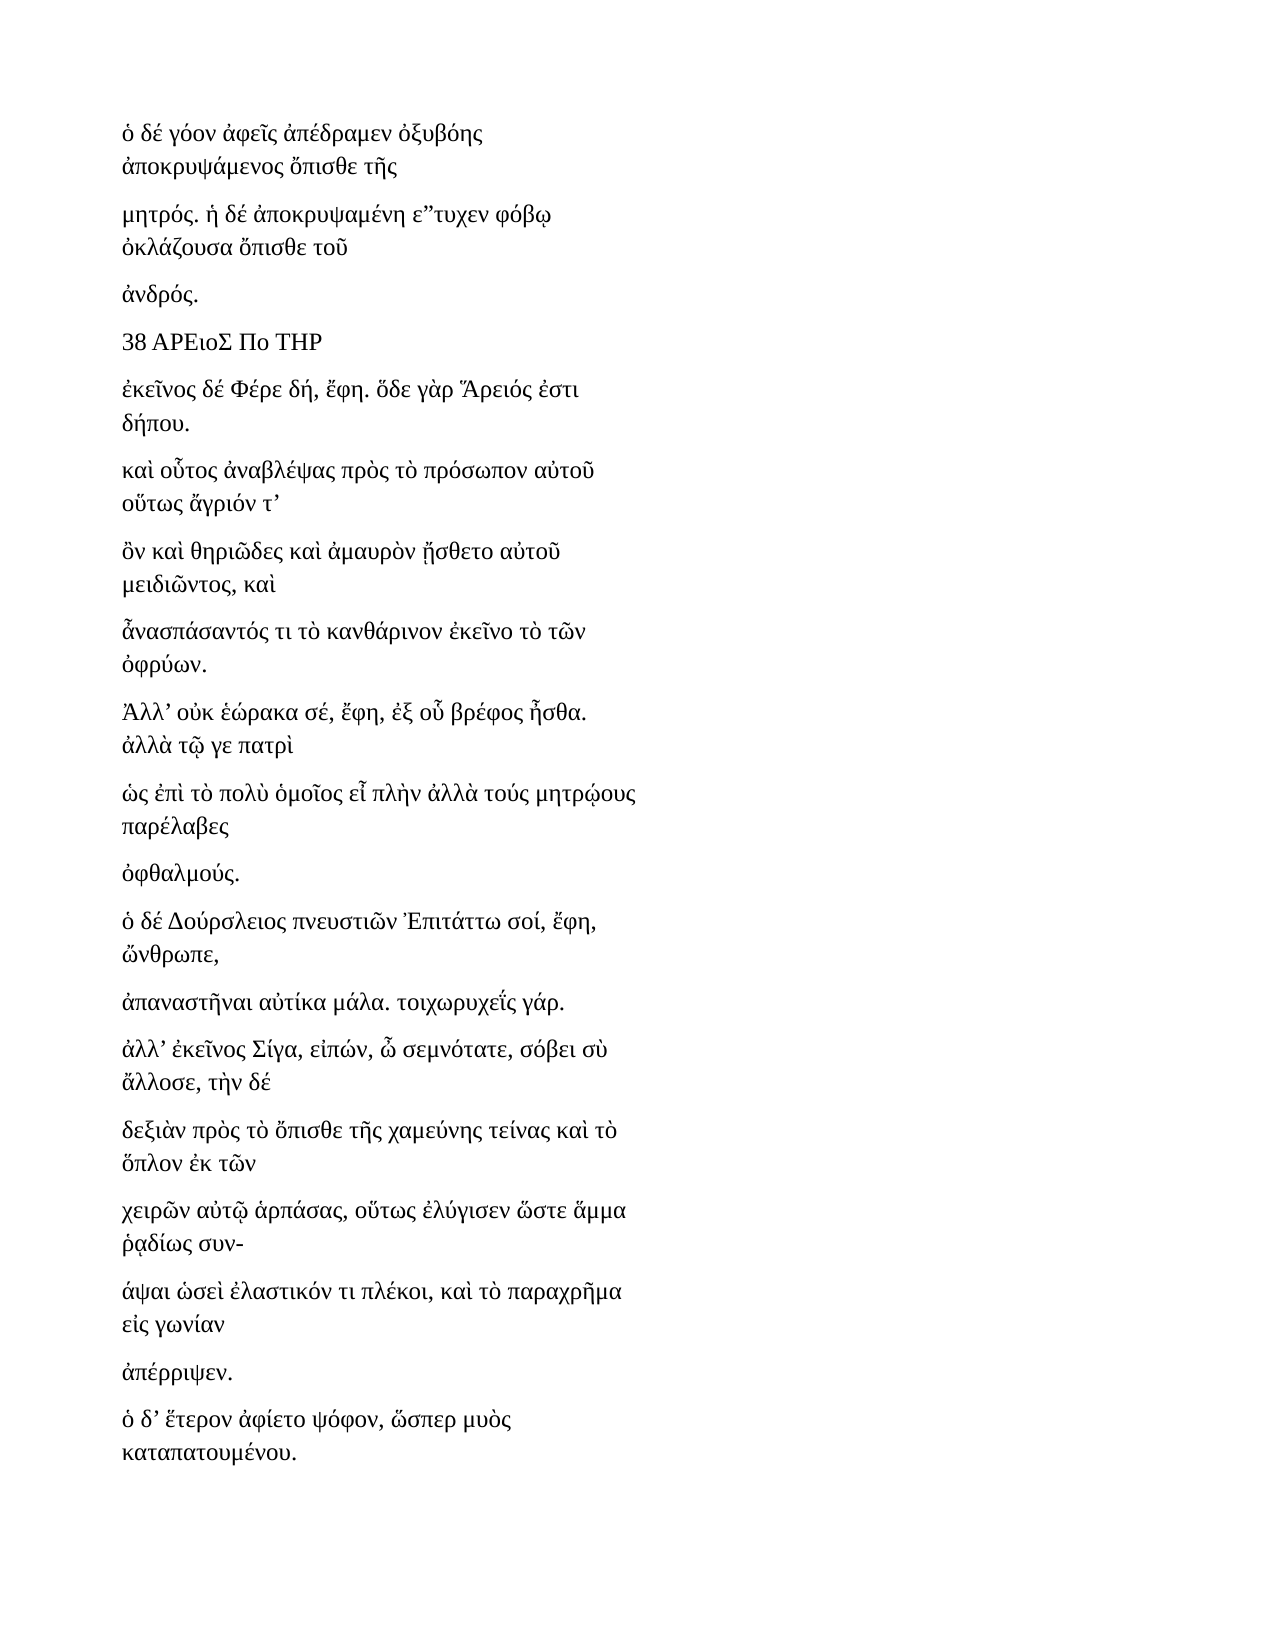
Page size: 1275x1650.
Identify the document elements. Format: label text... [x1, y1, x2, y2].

table_cell [638, 1357, 1157, 1404]
table_cell [638, 118, 1157, 199]
table_cell [638, 697, 1157, 778]
table_cell ἆνασπάσαντός τι τὸ κανθάρινον ἐκεῖνο τὸ τῶν ὀφρύων. [122, 616, 637, 697]
table_cell καὶ οὗτος ἀναβλέψας πρὸς τὸ πρόσωπον αὐτοῦ οὕτως ἄγριόν τ’ [122, 455, 637, 536]
table_cell [638, 375, 1157, 455]
table_cell [638, 1404, 1157, 1485]
table_cell [638, 1115, 1157, 1195]
table_cell [638, 858, 1157, 906]
table_cell ὁ δέ Δούρσλειος πνευστιῶν Ἐπιτάττω σοί, ἔφη, ὤνθρωπε, [122, 906, 637, 987]
table_cell [638, 1034, 1157, 1115]
table_cell [638, 536, 1157, 616]
table_cell [638, 987, 1157, 1034]
table_cell ἀλλ’ ἐκεῖνος Σίγα, εἰπών, ὦ σεμνότατε, σόβει σὺ ἄλλοσε, τὴν δέ [122, 1034, 637, 1115]
table_cell ὁ δέ γόον ἀφεῖς ἀπέδραμεν ὀξυβόης ἀποκρυψάμενος ὄπισθε τῆς [122, 118, 637, 199]
table_cell [638, 1195, 1157, 1276]
table_cell ἐκεῖνος δέ Φέρε δή, ἔφη. ὅδε γὰρ Ἅρειός ἐστι δήπου. [122, 375, 637, 455]
table_cell ἀπέρριψεν. [122, 1357, 637, 1404]
table_cell ἀνδρός. [122, 279, 637, 327]
table_cell 38 ΑΡΕιοΣ Πο ΤΗΡ [122, 327, 637, 374]
table_cell [638, 455, 1157, 536]
table_cell δεξιὰν πρὸς τὸ ὄπισθε τῆς χαμεύνης τείνας καὶ τὸ ὅπλον ἐκ τῶν [122, 1115, 637, 1195]
table_cell μητρός. ἡ δέ ἀποκρυψαμένη ε”τυχεν φόβῳ ὀκλάζουσα ὄπισθε τοῦ [122, 199, 637, 279]
table_cell [638, 279, 1157, 327]
table_cell [638, 327, 1157, 374]
table_cell [638, 906, 1157, 987]
table_cell ὁ δ’ ἕτερον ἀφίετο ψόφον, ὥσπερ μυὸς καταπατουμένου. [122, 1404, 637, 1485]
table_cell άψαι ὡσεὶ ἐλαστικόν τι πλέκοι, καὶ τὸ παραχρῆμα εἰς γωνίαν [122, 1276, 637, 1357]
table_cell [638, 778, 1157, 858]
table_cell χειρῶν αὐτῷ ἁρπάσας, οὕτως ἐλύγισεν ὥστε ἅμμα ῥᾳδίως συν- [122, 1195, 637, 1276]
table_cell ὡς ἐπὶ τὸ πολὺ ὁμοῖος εἶ πλὴν ἀλλὰ τούς μητρῴους παρέλαβες [122, 778, 637, 858]
table_cell ὀφθαλμούς. [122, 858, 637, 906]
table_cell [638, 199, 1157, 279]
table_cell ὂν καὶ θηριῶδες καὶ ἀμαυρὸν ᾔσθετο αὐτοῦ μειδιῶντος, καὶ [122, 536, 637, 616]
table_cell ἀπαναστῆναι αὐτίκα μάλα. τοιχωρυχεΐς γάρ. [122, 987, 637, 1034]
table_cell [638, 1276, 1157, 1357]
table_cell Ἀλλ’ οὐκ ἑώρακα σέ, ἔφη, ἐξ οὗ βρέφος ἦσθα. ἀλλὰ τῷ γε πατρὶ [122, 697, 637, 778]
table_cell [638, 616, 1157, 697]
